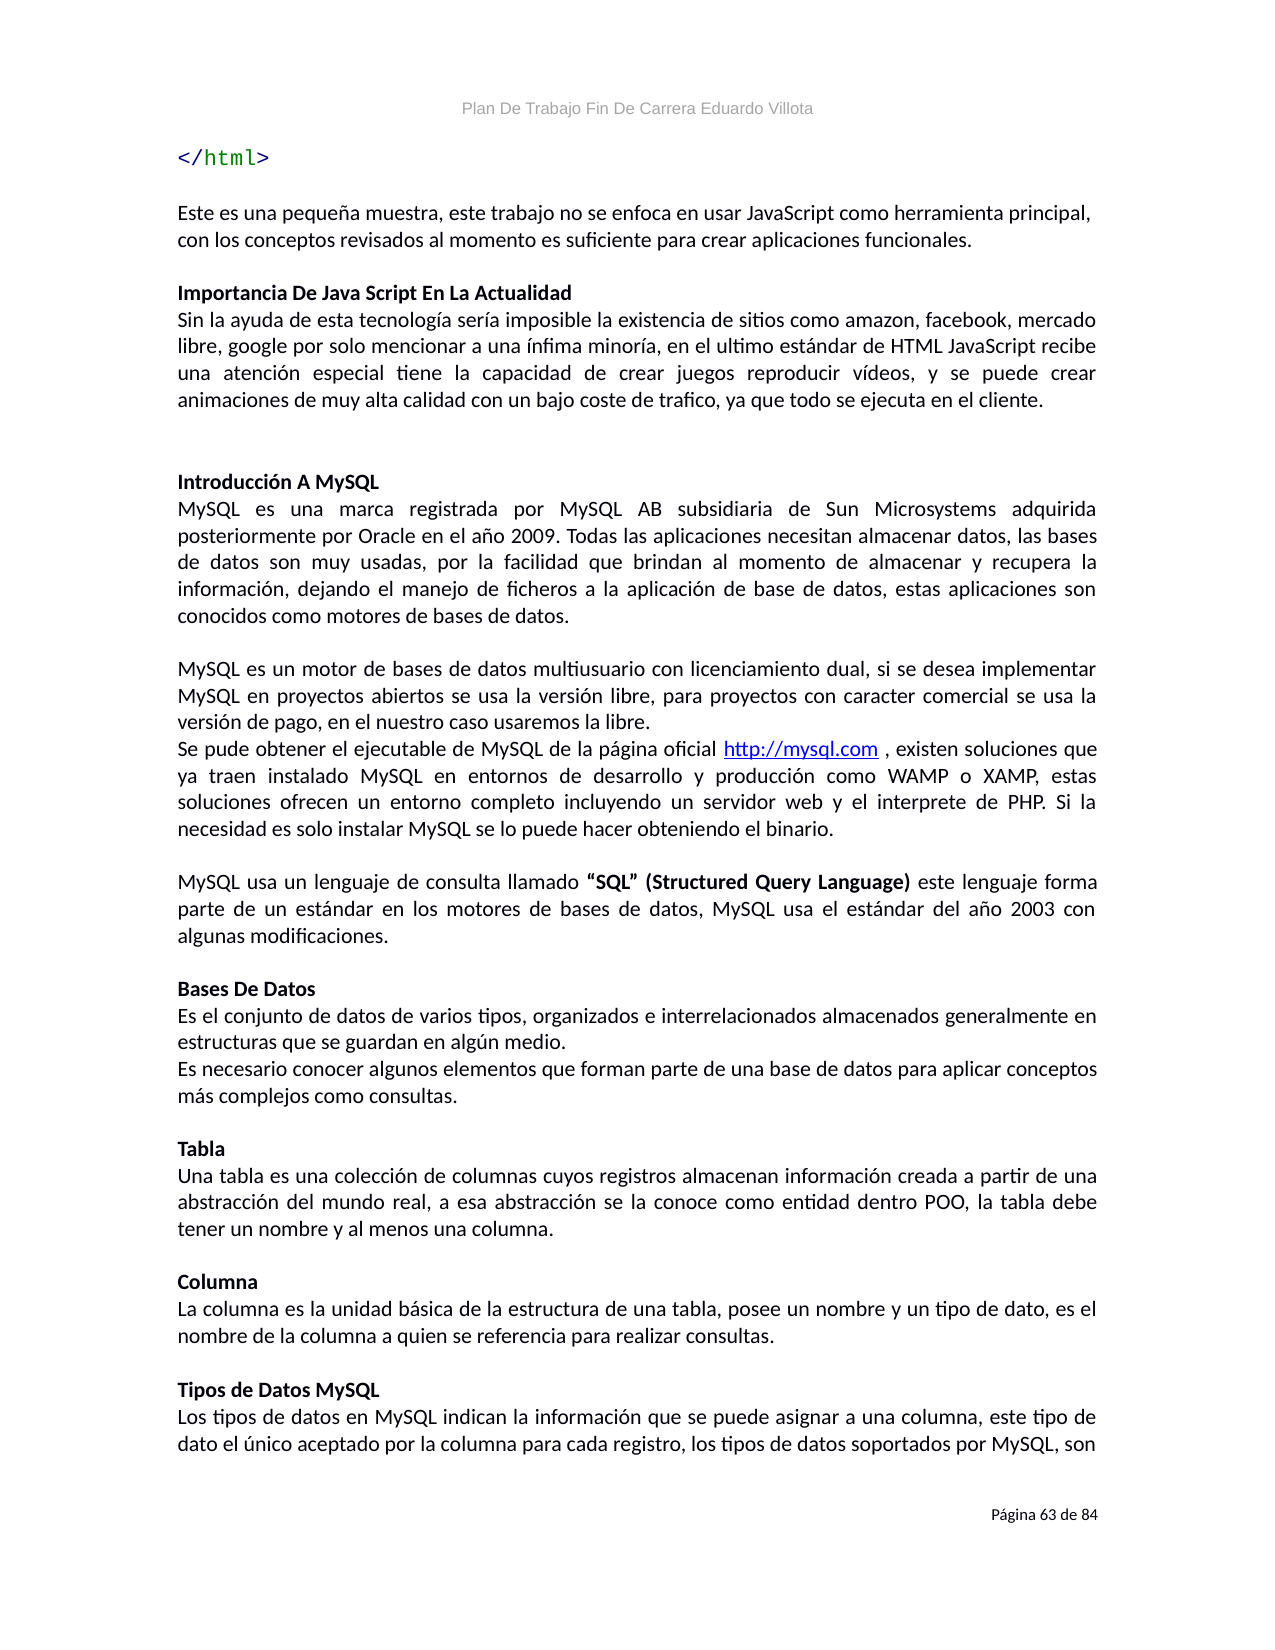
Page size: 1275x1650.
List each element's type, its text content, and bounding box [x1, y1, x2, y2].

text Columna [177, 1268, 1098, 1295]
text MySQL es un motor de bases de datos multiusuario con licenciamiento dual, si se desea implementar MySQL en proyectos abiertos se usa la versión libre, para proyectos con caracter comercial se usa la versión de pago, en el nuestro caso usaremos la libre. [177, 655, 1098, 735]
text Importancia De Java Script En La Actualidad [177, 279, 1098, 306]
text MySQL usa un lenguaje de consulta llamado “SQL” (Structured Query Language) este lenguaje forma parte de un estándar en los motores de bases de datos, MySQL usa el estándar del año 2003 con algunas modificaciones. [177, 868, 1098, 948]
text Sin la ayuda de esta tecnología sería imposible la existencia de sitios como amazon, facebook, mercado libre, google por solo mencionar a una ínfima minoría, en el ultimo estándar de HTML JavaScript recibe una atención especial tiene la capacidad de crear juegos reproducir vídeos, y se puede crear animaciones de muy alta calidad con un bajo coste de trafico, ya que todo se ejecuta en el cliente. [177, 306, 1098, 412]
text Se pude obtener el ejecutable de MySQL de la página oficial http://mysql.com , existen soluciones que ya traen instalado MySQL en entornos de desarrollo y producción como WAMP o XAMP, estas soluciones ofrecen un entorno completo incluyendo un servidor web y el interprete de PHP. Si la necesidad es solo instalar MySQL se lo puede hacer obteniendo el binario. [177, 735, 1098, 842]
text Bases De Datos [177, 975, 1098, 1002]
text Este es una pequeña muestra, este trabajo no se enfoca en usar JavaScript como herramienta principal, con los conceptos revisados al momento es suficiente para crear aplicaciones funcionales. [177, 199, 1098, 252]
text Tipos de Datos MySQL [177, 1376, 1098, 1403]
text </html> [177, 148, 1098, 172]
text Tabla [177, 1135, 1098, 1162]
text Una tabla es una colección de columnas cuyos registros almacenan información creada a partir de una abstracción del mundo real, a esa abstracción se la conoce como entidad dentro POO, la tabla debe tener un nombre y al menos una columna. [177, 1162, 1098, 1242]
text Los tipos de datos en MySQL indican la información que se puede asignar a una columna, este tipo de dato el único aceptado por la columna para cada registro, los tipos de datos soportados por MySQL, son [177, 1403, 1098, 1456]
text Es el conjunto de datos de varios tipos, organizados e interrelacionados almacenados generalmente en estructuras que se guardan en algún medio. [177, 1002, 1098, 1055]
text Es necesario conocer algunos elementos que forman parte de una base de datos para aplicar conceptos más complejos como consultas. [177, 1055, 1098, 1108]
text La columna es la unidad básica de la estructura de una tabla, posee un nombre y un tipo de dato, es el nombre de la columna a quien se referencia para realizar consultas. [177, 1295, 1098, 1348]
text Introducción A MySQL [177, 468, 1098, 495]
text MySQL es una marca registrada por MySQL AB subsidiaria de Sun Microsystems adquirida posteriormente por Oracle en el año 2009. Todas las aplicaciones necesitan almacenar datos, las bases de datos son muy usadas, por la facilidad que brindan al momento de almacenar y recupera la información, dejando el manejo de ficheros a la aplicación de base de datos, estas aplicaciones son conocidos como motores de bases de datos. [177, 495, 1098, 628]
